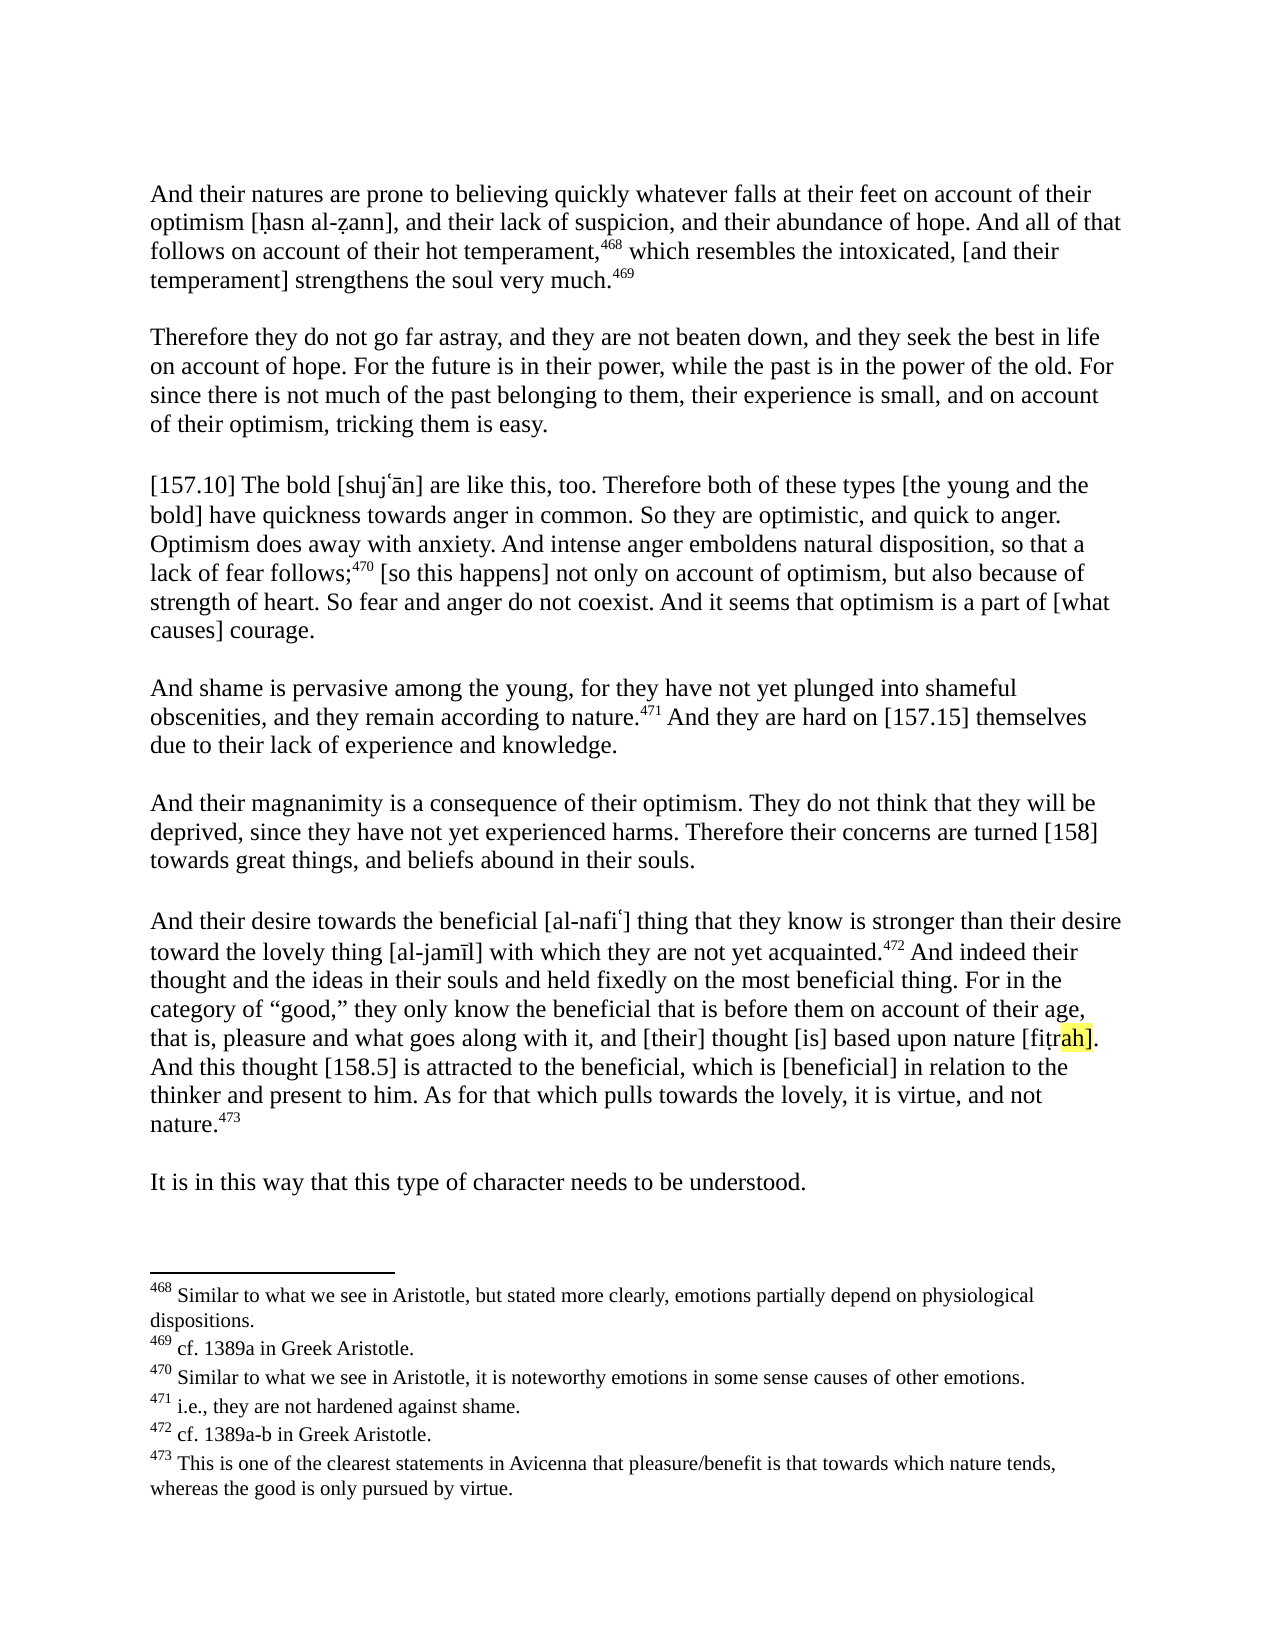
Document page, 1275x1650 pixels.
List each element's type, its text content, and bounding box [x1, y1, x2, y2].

text Therefore they do not go far astray, and they are not beaten down, and they seek the best in life on account of hope. For the future is in their power, while the past is in the power of the old. For since there is not much of the past belonging to them, their experience is small, and on account of their optimism, tricking them is easy. [150, 322, 1125, 437]
text And their desire towards the beneficial [al-nafiʿ] thing that they know is stronger than their desire toward the lovely thing [al-jamīl] with which they are not yet acquainted. And indeed their thought and the ideas in their souls and held fixedly on the most beneficial thing. For in the category of “good,” they only know the beneficial that is before them on account of their age, that is, pleasure and what goes along with it, and [their] thought [is] based upon nature [fiṭrah]. And this thought [158.5] is attracted to the beneficial, which is [beneficial] in relation to the thinker and present to him. As for that which pulls towards the lovely, it is virtue, and not nature. [150, 903, 1125, 1138]
text [157.10] The bold [shujʿān] are like this, too. Therefore both of these types [the young and the bold] have quickness towards anger in common. So they are optimistic, and quick to anger. Optimism does away with anxiety. And intense anger emboldens natural disposition, so that a lack of fear follows; [so this happens] not only on account of optimism, but also because of strength of heart. So fear and anger do not coexist. And it seems that optimism is a part of [what causes] courage. [150, 466, 1125, 644]
text Similar to what we see in Aristotle, it is noteworthy emotions in some sense causes of other emotions. [150, 1361, 1125, 1390]
text And their magnanimity is a consequence of their optimism. They do not think that they will be deprived, since they have not yet experienced harms. Therefore their concerns are turned [158] towards great things, and beliefs abound in their souls. [150, 788, 1125, 874]
text Similar to what we see in Aristotle, but stated more clearly, emotions partially depend on physiological dispositions. [150, 1279, 1125, 1332]
text This is one of the clearest statements in Avicenna that pleasure/benefit is that towards which nature tends, whereas the good is only pursued by virtue. [150, 1447, 1125, 1500]
text It is in this way that this type of character needs to be understood. [150, 1167, 1125, 1196]
text cf. 1389a in Greek Aristotle. [150, 1332, 1125, 1361]
text And their natures are prone to believing quickly whatever falls at their feet on account of their optimism [ḥasn al-ẓann], and their lack of suspicion, and their abundance of hope. And all of that follows on account of their hot temperament, which resembles the intoxicated, [and their temperament] strengthens the soul very much. [150, 179, 1125, 294]
text i.e., they are not hardened against shame. [150, 1390, 1125, 1418]
text cf. 1389a-b in Greek Aristotle. [150, 1418, 1125, 1447]
text And shame is pervasive among the young, for they have not yet plunged into shameful obscenities, and they remain according to nature. And they are hard on [157.15] themselves due to their lack of experience and knowledge. [150, 673, 1125, 759]
